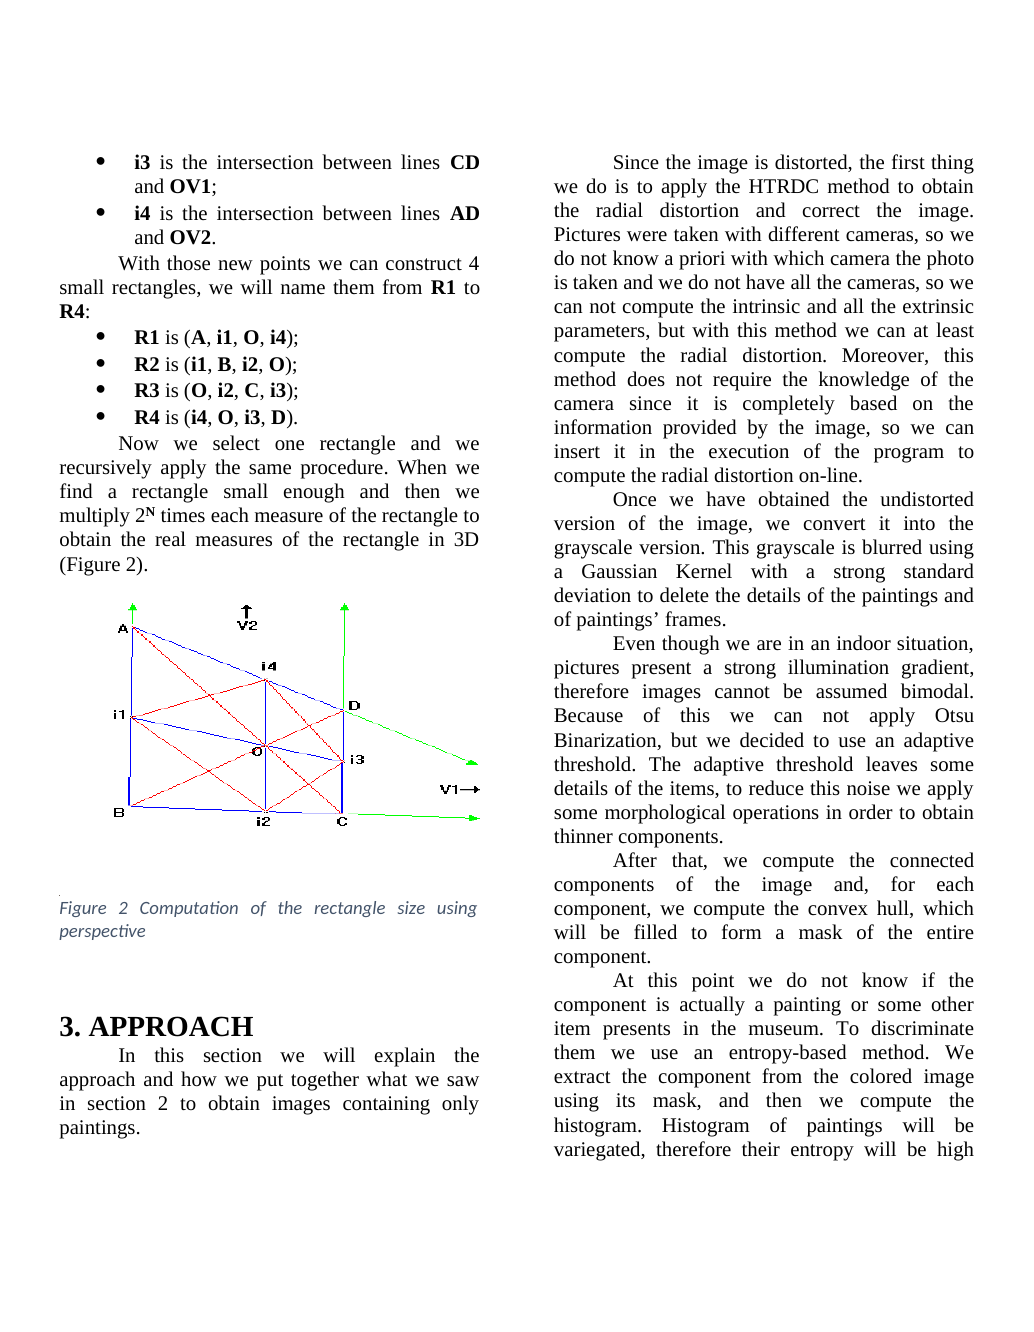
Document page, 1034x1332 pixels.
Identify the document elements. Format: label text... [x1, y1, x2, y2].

list R3 is (O, i2, C, i3); [97, 378, 480, 403]
list i3 is the intersection between lines CD and OV1; [97, 150, 480, 198]
text After that, we compute the connected components of the image and, for each component, we compute the convex hull, which will be filled to form a mask of the entire component. [554, 848, 974, 968]
text Once we have obtained the undistorted version of the image, we convert it into the grayscale version. This grayscale is blurred using a Gaussian Kernel with a strong standard deviation to delete the details of the paintings and of paintings’ frames. [554, 487, 974, 631]
list R2 is (i1, B, i2, O); [97, 352, 480, 376]
text Since the image is distorted, the first thing we do is to apply the HTRDC method to obtain the radial distortion and correct the image. Pictures were taken with different cameras, so we do not know a priori with which camera the photo is taken and we do not have all the cameras, so we can not compute the intrinsic and all the extrinsic parameters, but with this method we can at least compute the radial distortion. Moreover, this method does not require the knowledge of the camera since it is completely based on the information provided by the image, so we can insert it in the execution of the program to compute the radial distortion on-line. [554, 150, 974, 487]
text Figure 2 Computation of the rectangle size using perspective [59, 896, 480, 942]
list R1 is (A, i1, O, i4); [97, 325, 480, 350]
list R4 is (i4, O, i3, D). [97, 405, 480, 429]
text At this point we do not know if the component is actually a painting or some other item presents in the museum. To discriminate them we use an entropy-based method. We extract the component from the colored image using its mask, and then we compute the histogram. Histogram of paintings will be variegated, therefore their entropy will be high [554, 968, 974, 1161]
text Now we select one rectangle and we recursively apply the same procedure. When we find a rectangle small enough and then we multiply 2N times each measure of the rectangle to obtain the real measures of the rectangle in 3D (Figure 2). [59, 431, 480, 576]
text In this section we will explain the approach and how we put together what we saw in section 2 to obtain images containing only paintings. [59, 1043, 480, 1139]
text Even though we are in an indoor situation, pictures present a strong illumination gradient, therefore images cannot be assumed bimodal. Because of this we can not apply Otsu Binarization, but we decided to use an adaptive threshold. The adaptive threshold leaves some details of the items, to reduce this noise we apply some morphological operations in order to obtain thinner components. [554, 631, 974, 848]
text 3. APPROACH [59, 1009, 480, 1043]
list i4 is the intersection between lines AD and OV2. [97, 201, 480, 249]
text With those new points we can construct 4 small rectangles, we will name them from R1 to R4: [59, 251, 480, 323]
